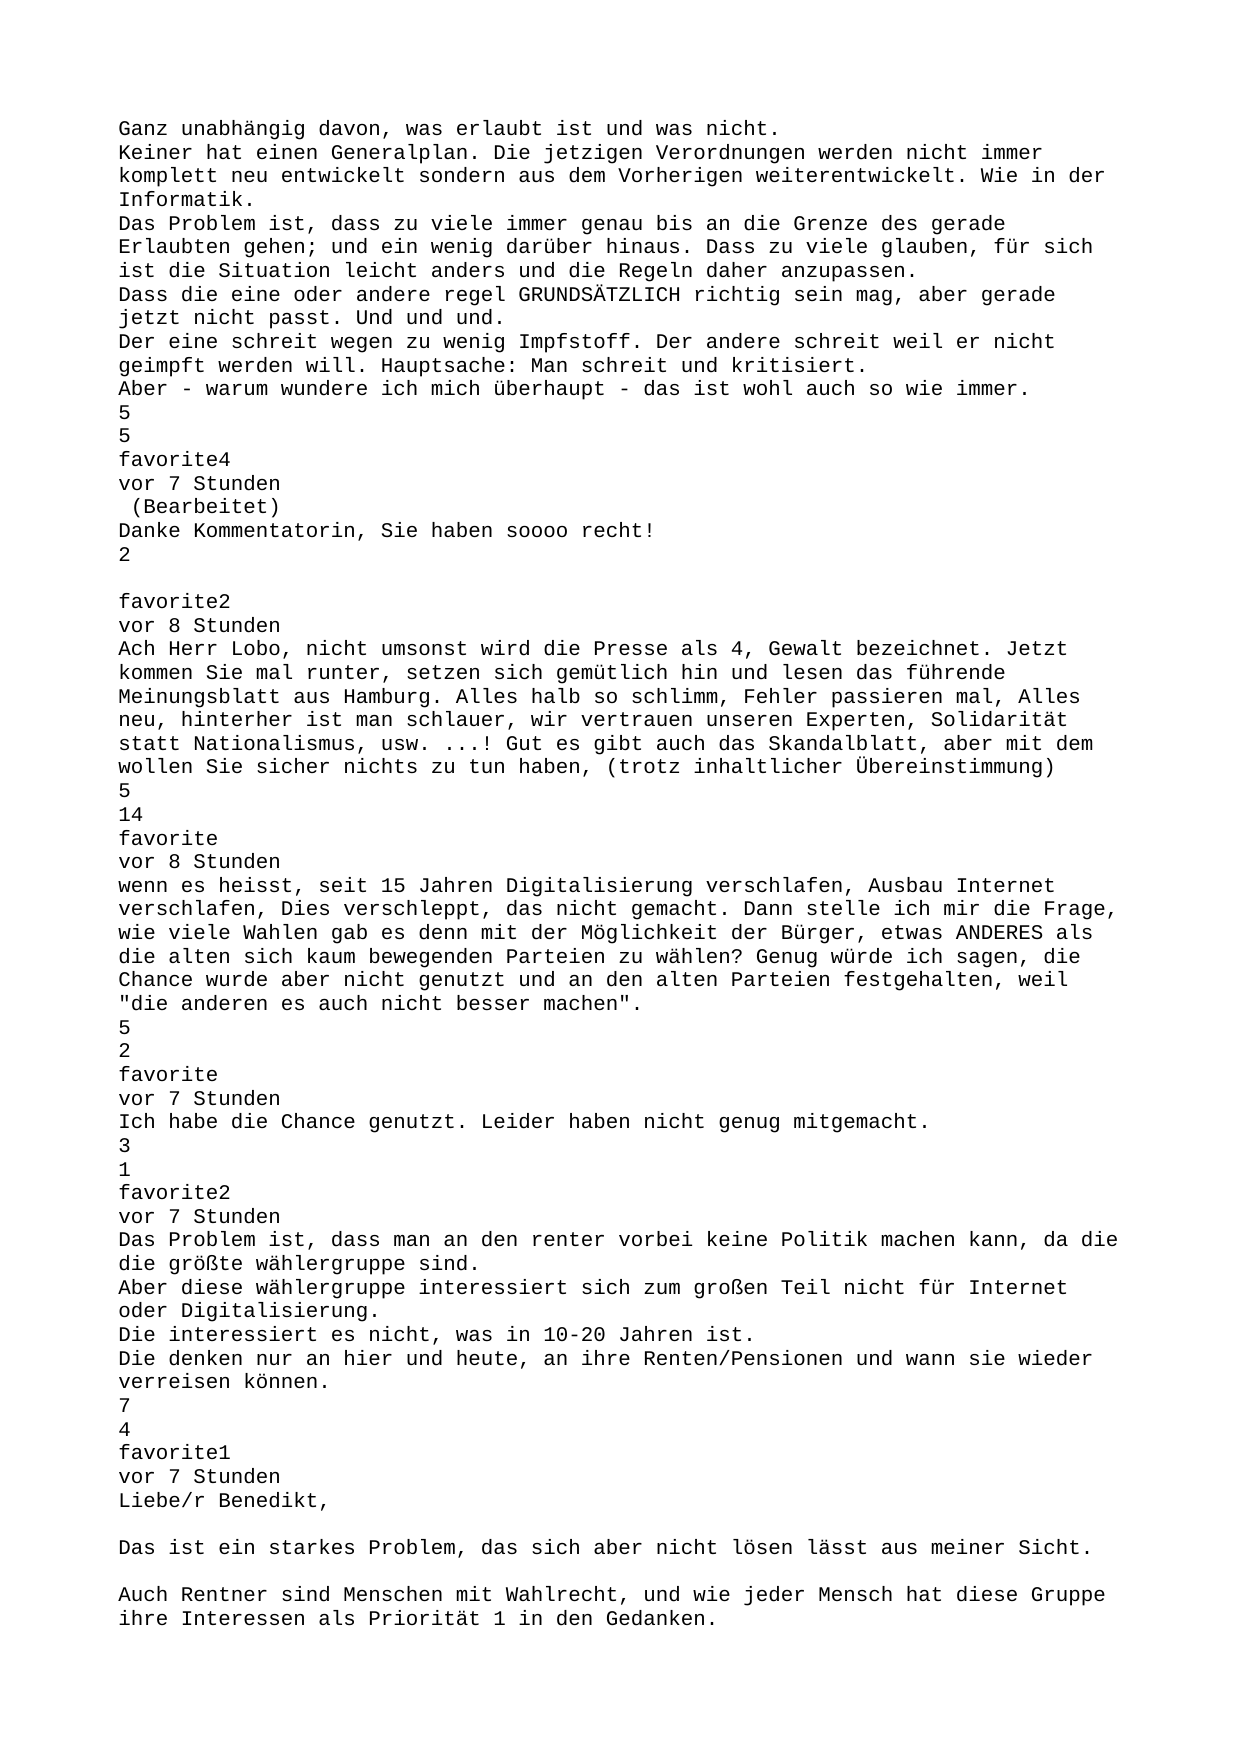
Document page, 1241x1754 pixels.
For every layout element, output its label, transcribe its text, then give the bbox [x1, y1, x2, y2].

text Das Problem ist, dass zu viele immer genau bis an die Grenze des gerade Erlaubten gehen; und ein wenig darüber hinaus. Dass zu viele glauben, für sich ist die Situation leicht anders und die Regeln daher anzupassen. [118, 213, 1122, 284]
text 1 [118, 1158, 1122, 1182]
text Das Problem ist, dass man an den renter vorbei keine Politik machen kann, da die die größte wählergruppe sind. [118, 1229, 1122, 1277]
text favorite1 [118, 1442, 1122, 1466]
text Das ist ein starkes Problem, das sich aber nicht lösen lässt aus meiner Sicht. [118, 1537, 1122, 1561]
text Keiner hat einen Generalplan. Die jetzigen Verordnungen werden nicht immer komplett neu entwickelt sondern aus dem Vorherigen weiterentwickelt. Wie in der Informatik. [118, 142, 1122, 213]
text Danke Kommentatorin, Sie haben soooo recht! [118, 520, 1122, 544]
text Aber - warum wundere ich mich überhaupt - das ist wohl auch so wie immer. [118, 378, 1122, 402]
text 5 [118, 402, 1122, 426]
text 5 [118, 780, 1122, 804]
text 2 [118, 544, 1122, 567]
text favorite [118, 1064, 1122, 1088]
text favorite2 [118, 1182, 1122, 1206]
text vor 7 Stunden [118, 1088, 1122, 1111]
text Auch Rentner sind Menschen mit Wahlrecht, und wie jeder Mensch hat diese Gruppe ihre Interessen als Priorität 1 in den Gedanken. [118, 1584, 1122, 1631]
text wenn es heisst, seit 15 Jahren Digitalisierung verschlafen, Ausbau Internet verschlafen, Dies verschleppt, das nicht gemacht. Dann stelle ich mir die Frage, wie viele Wahlen gab es denn mit der Möglichkeit der Bürger, etwas ANDERES als die alten sich kaum bewegenden Parteien zu wählen? Genug würde ich sagen, die Chance wurde aber nicht genutzt und an den alten Parteien festgehalten, weil "die anderen es auch nicht besser machen". [118, 875, 1122, 1017]
text Ach Herr Lobo, nicht umsonst wird die Presse als 4, Gewalt bezeichnet. Jetzt kommen Sie mal runter, setzen sich gemütlich hin und lesen das führende Meinungsblatt aus Hamburg. Alles halb so schlimm, Fehler passieren mal, Alles neu, hinterher ist man schlauer, wir vertrauen unseren Experten, Solidarität statt Nationalismus, usw. ...! Gut es gibt auch das Skandalblatt, aber mit dem wollen Sie sicher nichts zu tun haben, (trotz inhaltlicher Übereinstimmung) [118, 638, 1122, 780]
text Die denken nur an hier und heute, an ihre Renten/Pensionen und wann sie wieder verreisen können. [118, 1348, 1122, 1395]
text 2 [118, 1040, 1122, 1064]
text favorite4 [118, 449, 1122, 473]
text favorite2 [118, 591, 1122, 615]
text favorite [118, 827, 1122, 851]
text Ich habe die Chance genutzt. Leider haben nicht genug mitgemacht. [118, 1111, 1122, 1135]
text 7 [118, 1395, 1122, 1419]
text Dass die eine oder andere regel GRUNDSÄTZLICH richtig sein mag, aber gerade jetzt nicht passt. Und und und. [118, 284, 1122, 331]
text vor 8 Stunden [118, 615, 1122, 638]
text vor 7 Stunden [118, 1206, 1122, 1229]
text vor 8 Stunden [118, 851, 1122, 875]
text Ganz unabhängig davon, was erlaubt ist und was nicht. [118, 118, 1122, 142]
text 5 [118, 1017, 1122, 1040]
text Der eine schreit wegen zu wenig Impfstoff. Der andere schreit weil er nicht geimpft werden will. Hauptsache: Man schreit und kritisiert. [118, 331, 1122, 378]
text 5 [118, 426, 1122, 449]
text (Bearbeitet) [118, 496, 1122, 520]
text vor 7 Stunden [118, 1466, 1122, 1489]
text 3 [118, 1135, 1122, 1158]
text vor 7 Stunden [118, 473, 1122, 496]
text Die interessiert es nicht, was in 10-20 Jahren ist. [118, 1324, 1122, 1348]
text 4 [118, 1419, 1122, 1442]
text 14 [118, 804, 1122, 827]
text Aber diese wählergruppe interessiert sich zum großen Teil nicht für Internet oder Digitalisierung. [118, 1277, 1122, 1324]
text Liebe/r Benedikt, [118, 1489, 1122, 1513]
